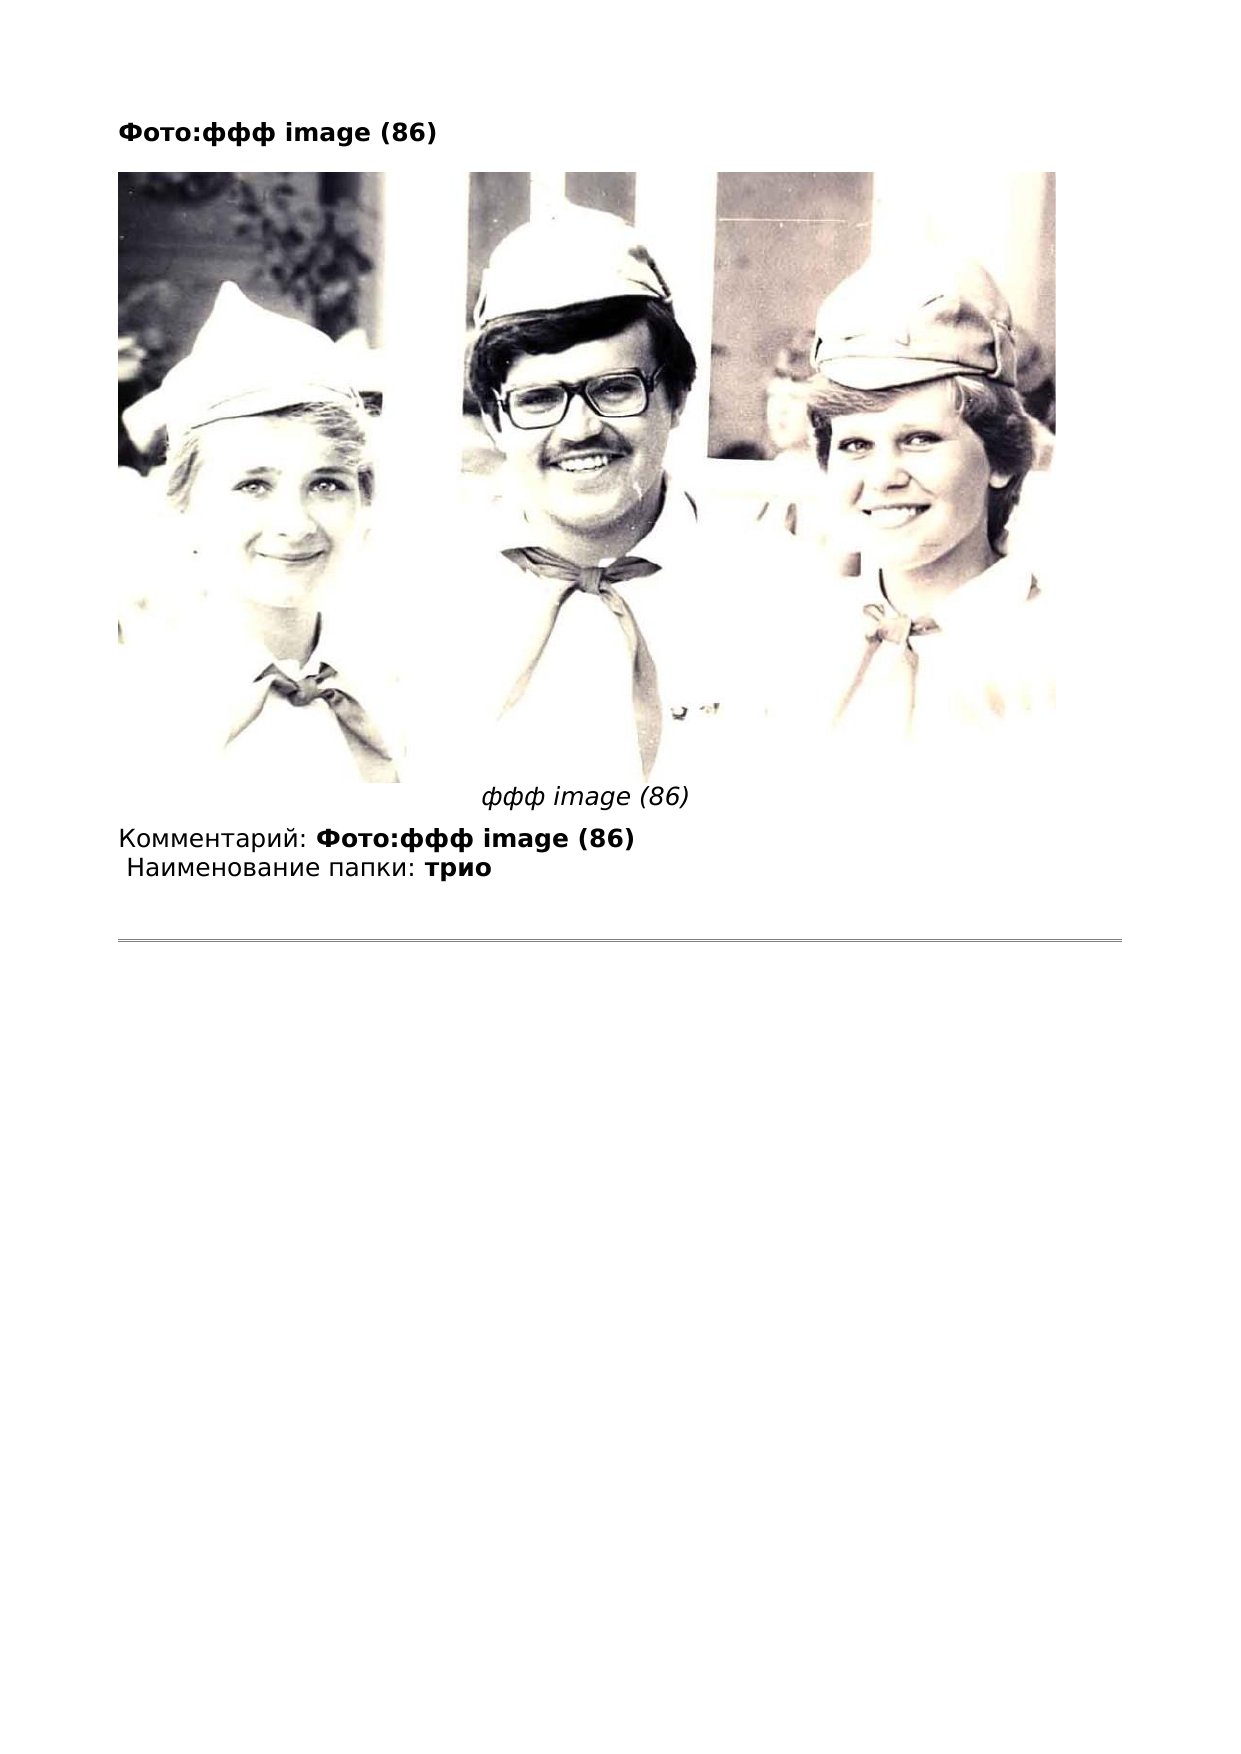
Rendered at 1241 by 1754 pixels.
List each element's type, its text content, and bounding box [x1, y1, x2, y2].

text Комментарий: Фото:ффф image (86) Наименование папки: трио [118, 824, 1122, 912]
subtitle Фото:ффф image (86) [118, 118, 1122, 147]
picture [118, 172, 1056, 783]
text ффф image (86) [118, 783, 1056, 812]
